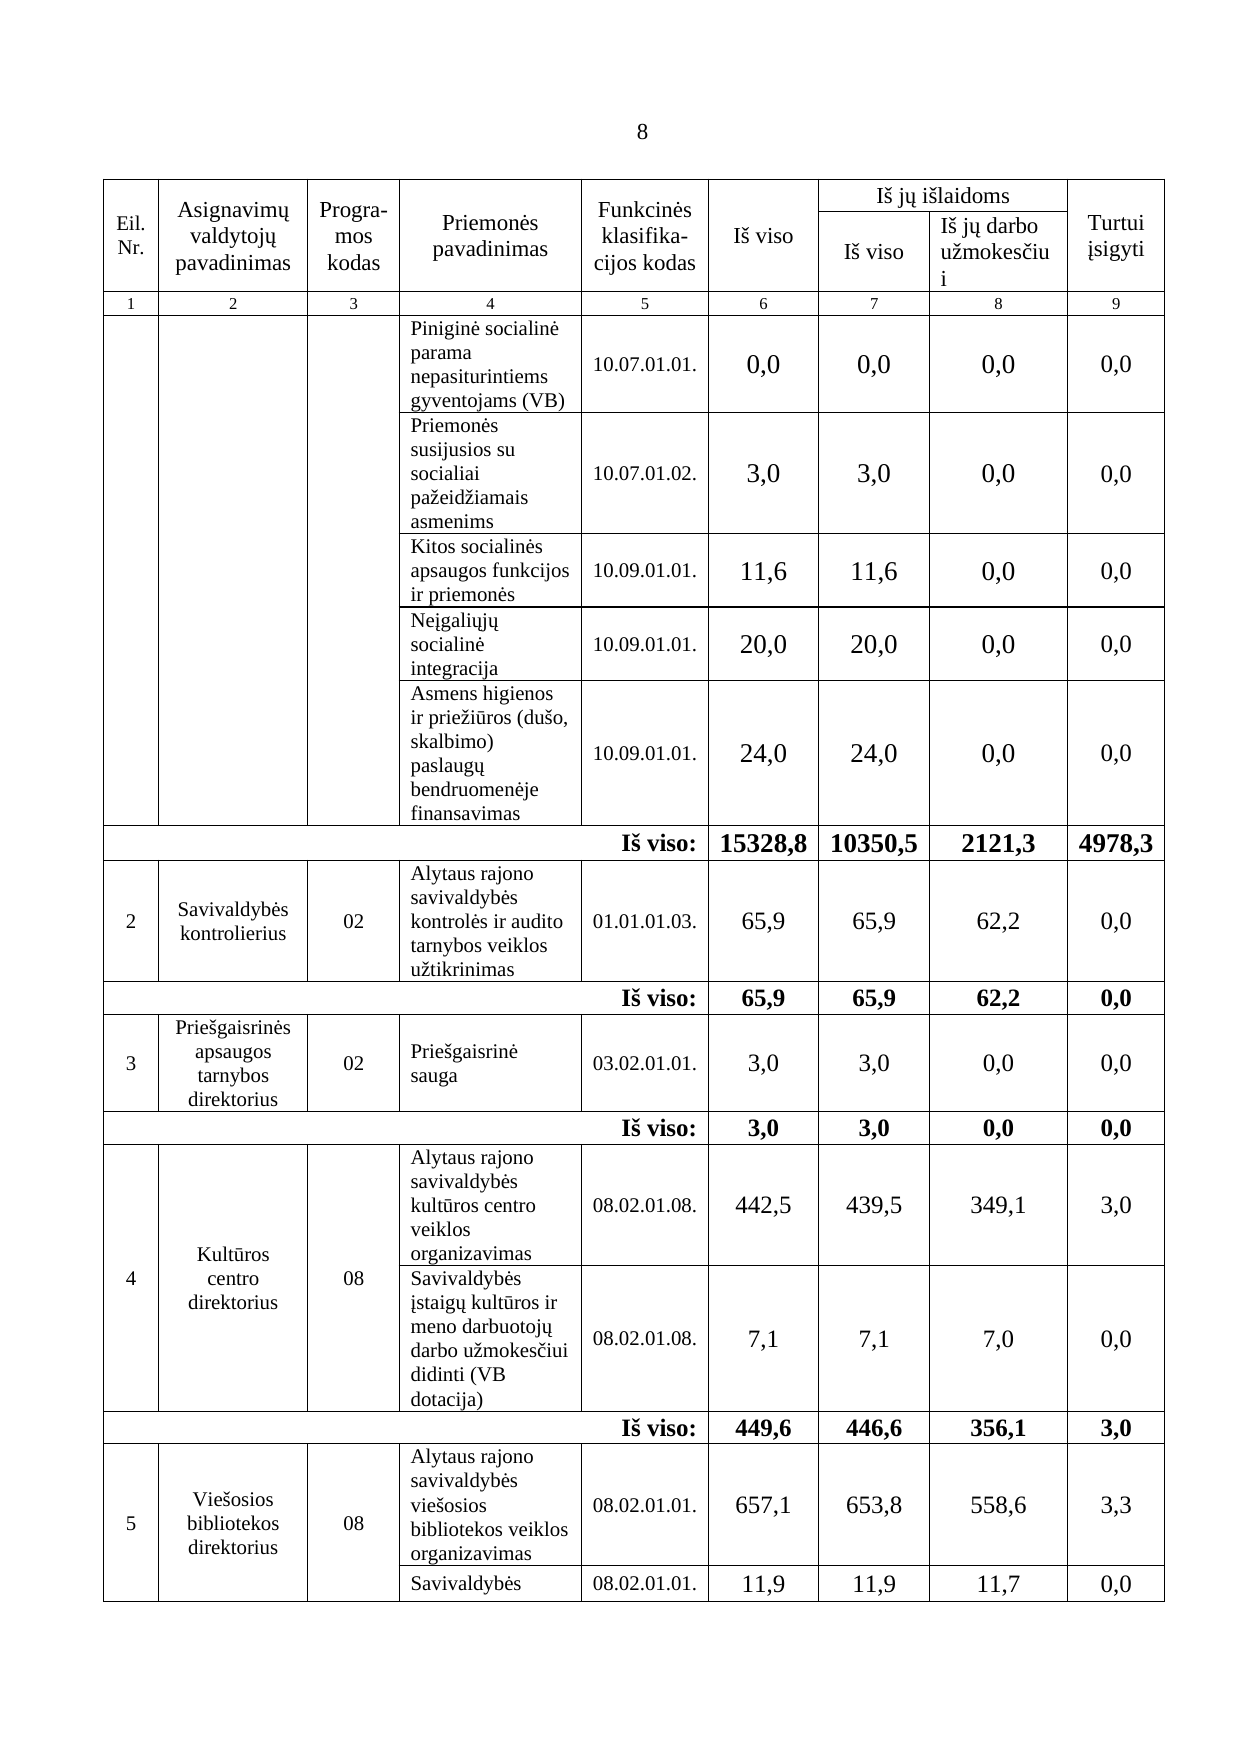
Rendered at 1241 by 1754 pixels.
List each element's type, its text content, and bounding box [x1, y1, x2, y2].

table_cell 65,9 [709, 861, 818, 981]
table_cell Priešgaisrinė sauga [400, 1015, 581, 1111]
table_cell 10.07.01.01. [582, 316, 708, 412]
table_cell 3 [308, 292, 399, 314]
table_cell 0,0 [1068, 608, 1164, 680]
table_cell 0,0 [1068, 982, 1164, 1014]
table_cell Asmens higienos ir priežiūros (dušo, skalbimo) paslaugų bendruomenėje finansavimas [400, 681, 581, 825]
table_header Asignavimų valdytojų pavadinimas [159, 180, 307, 291]
table_cell 0,0 [1068, 681, 1164, 825]
table_cell Piniginė socialinė parama nepasiturintiems gyventojams (VB) [400, 316, 581, 412]
table_cell 439,5 [819, 1145, 929, 1265]
table_cell 3,0 [819, 413, 929, 533]
table_cell Neįgaliųjų socialinė integracija [400, 608, 581, 680]
table_cell 2 [159, 292, 307, 314]
table_cell Iš viso: [104, 1112, 708, 1144]
table_cell 558,6 [930, 1444, 1067, 1565]
table_cell 62,2 [930, 982, 1067, 1014]
table_cell 02 [308, 1015, 399, 1111]
table_cell 349,1 [930, 1145, 1067, 1265]
table_cell 0,0 [930, 1015, 1067, 1111]
table_cell 657,1 [709, 1444, 818, 1565]
table_cell 4 [104, 1145, 158, 1411]
table_header Eil. Nr. [104, 180, 158, 291]
table_cell 7,0 [930, 1266, 1067, 1411]
table_cell 01.01.01.03. [582, 861, 708, 981]
table_cell 10.09.01.01. [582, 608, 708, 680]
table_cell 08.02.01.08. [582, 1145, 708, 1265]
table_cell 0,0 [1068, 534, 1164, 606]
table_cell 10.09.01.01. [582, 534, 708, 606]
table_cell 6 [709, 292, 818, 314]
table_cell 3,0 [819, 1015, 929, 1111]
table_cell 3,3 [1068, 1444, 1164, 1565]
table_cell 11,6 [709, 534, 818, 606]
table_cell 3,0 [709, 413, 818, 533]
table_cell 02 [308, 861, 399, 981]
table_cell 11,7 [930, 1566, 1067, 1601]
table_cell [308, 316, 399, 825]
table_cell [104, 316, 158, 825]
table_cell 0,0 [1068, 1566, 1164, 1601]
table_cell 15328,8 [709, 826, 818, 859]
table_cell 442,5 [709, 1145, 818, 1265]
table_cell 08 [308, 1444, 399, 1601]
table_header Turtui įsigyti [1068, 180, 1164, 291]
table_cell 0,0 [1068, 1015, 1164, 1111]
table_cell 5 [104, 1444, 158, 1601]
table_cell Alytaus rajono savivaldybės kultūros centro veiklos organizavimas [400, 1145, 581, 1265]
table_cell Savivaldybės kontrolierius [159, 861, 307, 981]
table_cell Savivaldybės įstaigų kultūros ir meno darbuotojų darbo užmokesčiui didinti (VB dotacija) [400, 1266, 581, 1411]
table_cell [159, 316, 307, 825]
table_cell 03.02.01.01. [582, 1015, 708, 1111]
table_cell 0,0 [930, 1112, 1067, 1144]
table_cell 0,0 [1068, 861, 1164, 981]
table_cell Alytaus rajono savivaldybės viešosios bibliotekos veiklos organizavimas [400, 1444, 581, 1565]
table_cell 0,0 [930, 681, 1067, 825]
table_cell 10350,5 [819, 826, 929, 859]
table_cell 0,0 [930, 608, 1067, 680]
table_cell 3,0 [709, 1015, 818, 1111]
table_cell 3,0 [819, 1112, 929, 1144]
table_cell Priešgaisrinės apsaugos tarnybos direktorius [159, 1015, 307, 1111]
table_cell 4978,3 [1068, 826, 1164, 859]
table_cell Kultūros centro direktorius [159, 1145, 307, 1411]
table_cell 0,0 [930, 534, 1067, 606]
table_cell 08 [308, 1145, 399, 1411]
table_header Iš jų išlaidoms [819, 180, 1067, 211]
table_cell 0,0 [819, 316, 929, 412]
table_header Priemonės pavadinimas [400, 180, 581, 291]
table_cell 1 [104, 292, 158, 314]
table_cell 0,0 [1068, 1112, 1164, 1144]
table_header Funkcinės klasifika-cijos kodas [582, 180, 708, 291]
table_cell 08.02.01.01. [582, 1566, 708, 1601]
table_cell 3,0 [1068, 1412, 1164, 1443]
table_cell Iš viso: [104, 982, 708, 1014]
table_cell 0,0 [1068, 1266, 1164, 1411]
table_cell 449,6 [709, 1412, 818, 1443]
table_header Progra-mos kodas [308, 180, 399, 291]
table_cell 7 [819, 292, 929, 314]
table_cell Iš viso: [104, 1412, 708, 1443]
table_header Iš viso [709, 180, 818, 291]
table_cell 08.02.01.01. [582, 1444, 708, 1565]
table_cell 356,1 [930, 1412, 1067, 1443]
table_cell 2 [104, 861, 158, 981]
table_cell 65,9 [819, 861, 929, 981]
table_cell 0,0 [1068, 413, 1164, 533]
table_cell 24,0 [709, 681, 818, 825]
table_cell 9 [1068, 292, 1164, 314]
table_cell 0,0 [1068, 316, 1164, 412]
table_cell 11,9 [709, 1566, 818, 1601]
table_cell Iš jų darbo užmokesčiui [930, 212, 1067, 291]
table_cell 653,8 [819, 1444, 929, 1565]
table_cell 62,2 [930, 861, 1067, 981]
table_cell 8 [930, 292, 1067, 314]
table_cell 08.02.01.08. [582, 1266, 708, 1411]
table_cell 11,6 [819, 534, 929, 606]
table_cell 20,0 [819, 608, 929, 680]
table_cell Priemonės susijusios su socialiai pažeidžiamais asmenims [400, 413, 581, 533]
table_cell 2121,3 [930, 826, 1067, 859]
table_cell Kitos socialinės apsaugos funkcijos ir priemonės [400, 534, 581, 606]
table_cell 10.09.01.01. [582, 681, 708, 825]
table_cell 0,0 [930, 413, 1067, 533]
table_cell 20,0 [709, 608, 818, 680]
table_cell 65,9 [709, 982, 818, 1014]
table_cell Savivaldybės [400, 1566, 581, 1601]
table_cell 3,0 [1068, 1145, 1164, 1265]
table_cell 11,9 [819, 1566, 929, 1601]
table_cell 10.07.01.02. [582, 413, 708, 533]
table_cell Iš viso: [104, 826, 708, 859]
table_cell 3,0 [709, 1112, 818, 1144]
table_cell 7,1 [819, 1266, 929, 1411]
table_cell Alytaus rajono savivaldybės kontrolės ir audito tarnybos veiklos užtikrinimas [400, 861, 581, 981]
table_cell 446,6 [819, 1412, 929, 1443]
table_cell 3 [104, 1015, 158, 1111]
table_cell Viešosios bibliotekos direktorius [159, 1444, 307, 1601]
table_cell 5 [582, 292, 708, 314]
table_cell 65,9 [819, 982, 929, 1014]
table_cell 7,1 [709, 1266, 818, 1411]
table_cell Iš viso [819, 212, 929, 291]
table_cell 4 [400, 292, 581, 314]
table_cell 0,0 [930, 316, 1067, 412]
table_cell 0,0 [709, 316, 818, 412]
table_cell 24,0 [819, 681, 929, 825]
